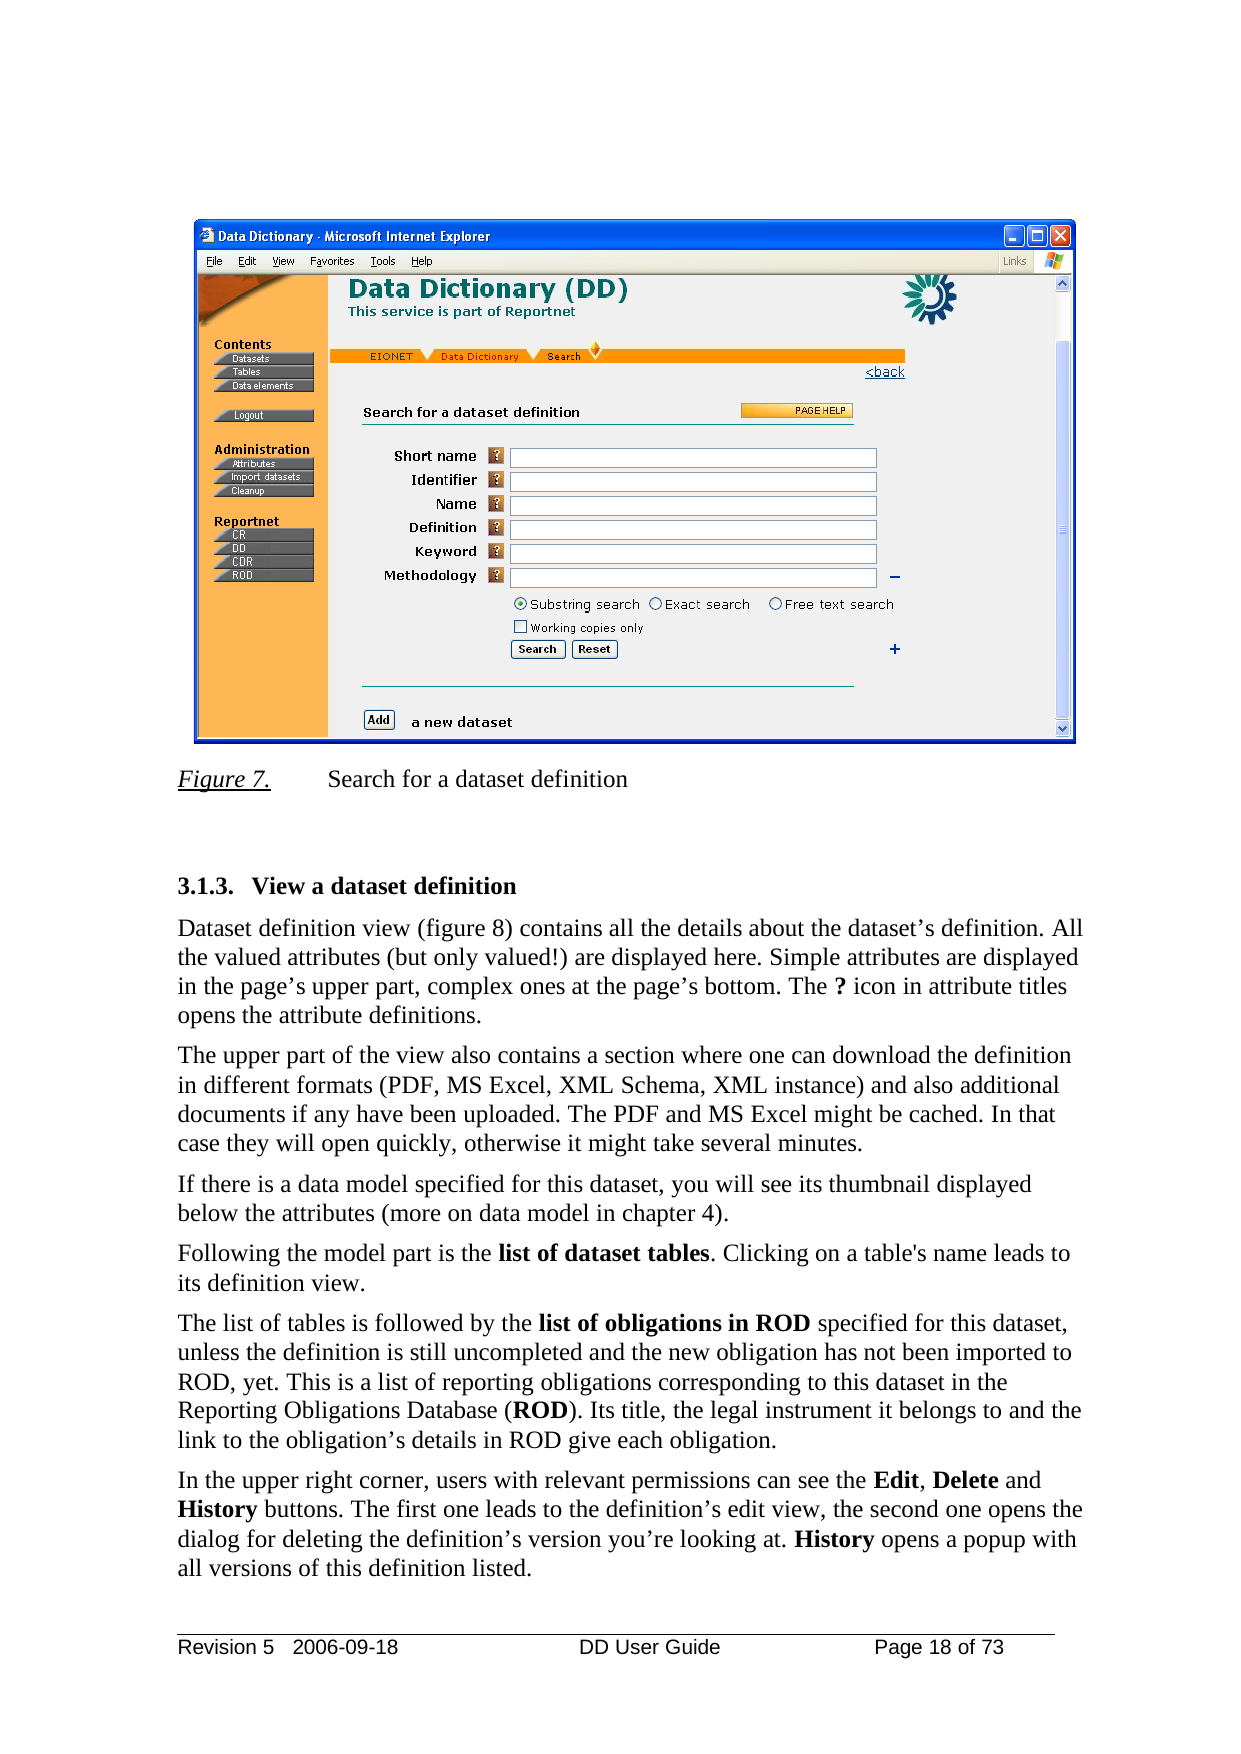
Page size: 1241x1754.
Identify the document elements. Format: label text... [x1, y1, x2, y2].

text Dataset definition view (figure 8) contains all the details about the dataset’s definition. All the valued attributes (but only valued!) are displayed here. Simple attributes are displayed in the page’s upper part, complex ones at the page’s bottom. The ? icon in attribute titles opens the attribute definitions. [177, 912, 1092, 1029]
text The upper part of the view also contains a section where one can download the definition in different formats (PDF, MS Excel, XML Schema, XML instance) and also additional documents if any have been uploaded. The PDF and MS Excel might be cached. In that case they will open quickly, otherwise it might take several minutes. [177, 1040, 1092, 1157]
text Following the model part is the list of dataset tables. Clicking on a table's name leads to its definition view. [177, 1238, 1092, 1296]
text Figure 7. Search for a dataset definition [177, 764, 1092, 793]
text The list of tables is followed by the list of obligations in ROD specified for this dataset, unless the definition is still uncompleted and the new obligation has not been imported to ROD, yet. This is a list of reporting obligations corresponding to this dataset in the Reporting Obligations Database (ROD). Its title, the legal instrument it belongs to and the link to the obligation’s details in ROD give each obligation. [177, 1308, 1092, 1453]
picture [193, 219, 1076, 744]
text In the upper right corner, users with relevant permissions can see the Edit, Delete and History buttons. The first one leads to the definition’s edit view, the second one opens the dialog for deleting the definition’s version you’re looking at. History opens a popup with all versions of this definition listed. [177, 1465, 1092, 1582]
text If there is a data model specified for this dataset, you will see its thumbnail displayed below the attributes (more on data model in chapter 4). [177, 1168, 1092, 1227]
subtitle View a dataset definition [177, 871, 1092, 900]
